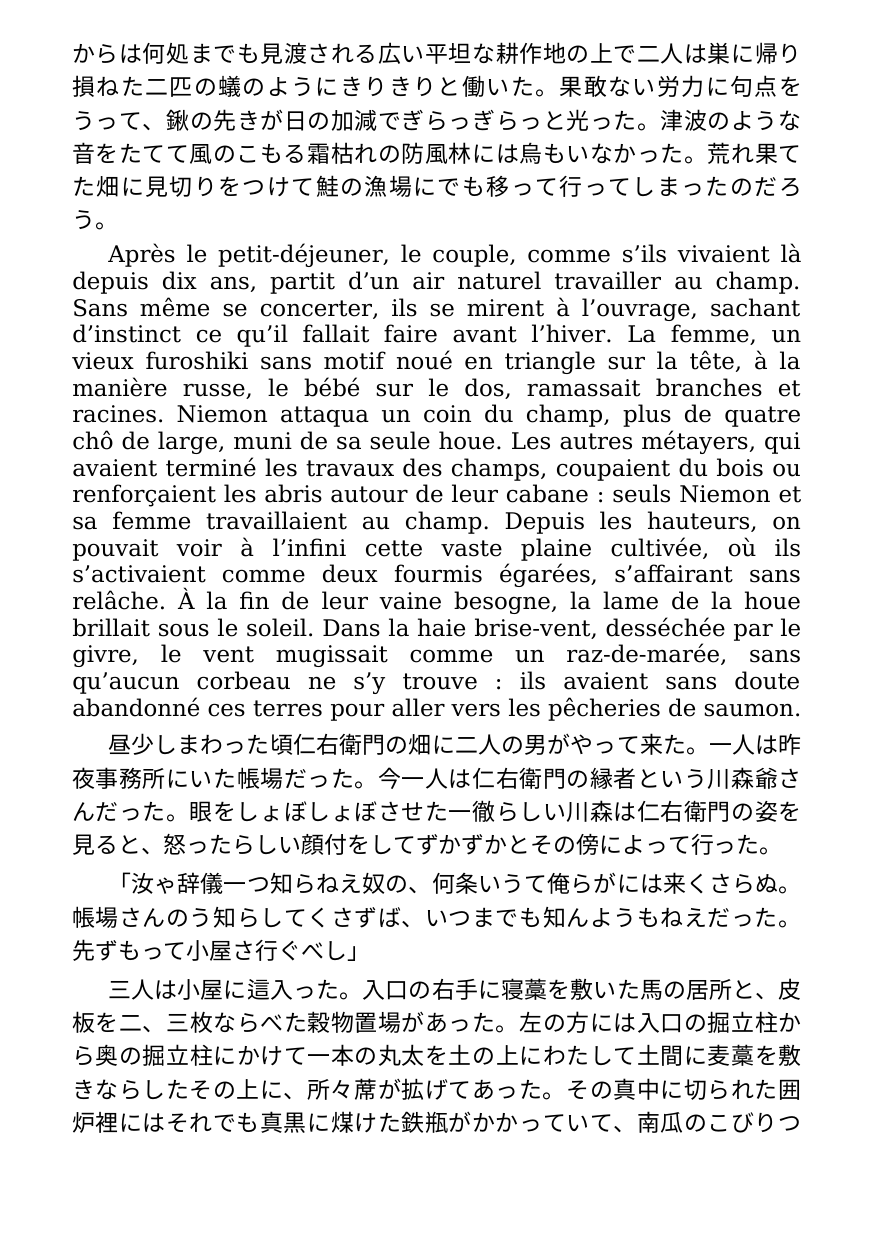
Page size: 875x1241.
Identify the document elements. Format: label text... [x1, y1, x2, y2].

text からは何処までも見渡される広い平坦な耕作地の上で二人は巣に帰り損ねた二匹の蟻のようにきりきりと働いた。果敢ない労力に句点をうって、鍬の先きが日の加減でぎらっぎらっと光った。津波のような音をたてて風のこもる霜枯れの防風林には烏もいなかった。荒れ果てた畑に見切りをつけて鮭の漁場にでも移って行ってしまったのだろう。 [72, 36, 802, 235]
text 三人は小屋に這入った。入口の右手に寝藁を敷いた馬の居所と、皮板を二、三枚ならべた穀物置場があった。左の方には入口の掘立柱から奥の掘立柱にかけて一本の丸太を土の上にわたして土間に麦藁を敷きならしたその上に、所々蓆が拡げてあった。その真中に切られた囲炉裡にはそれでも真黒に煤けた鉄瓶がかかっていて、南瓜のこびりつ [72, 972, 802, 1138]
text Après le petit-déjeuner, le couple, comme s’ils vivaient là depuis dix ans, partit d’un air naturel travailler au champ. Sans même se concerter, ils se mirent à l’ouvrage, sachant d’instinct ce qu’il fallait faire avant l’hiver. La femme, un vieux furoshiki sans motif noué en triangle sur la tête, à la manière russe, le bébé sur le dos, ramassait branches et racines. Niemon attaqua un coin du champ, plus de quatre chô de large, muni de sa seule houe. Les autres métayers, qui avaient terminé les travaux des champs, coupaient du bois ou renforçaient les abris autour de leur cabane : seuls Niemon et sa femme travaillaient au champ. Depuis les hauteurs, on pouvait voir à l’infini cette vaste plaine cultivée, où ils s’activaient comme deux fourmis égarées, s’affairant sans relâche. À la fin de leur vaine besogne, la lame de la houe brillait sous le soleil. Dans la haie brise-vent, desséchée par le givre, le vent mugissait comme un raz-de-marée, sans qu’aucun corbeau ne s’y trouve : ils avaient sans doute abandonné ces terres pour aller vers les pêcheries de saumon. [72, 241, 802, 721]
text 「汝ゃ辞儀一つ知らねえ奴の、何条いうて俺らがには来くさらぬ。帳場さんのう知らしてくさずば、いつまでも知んようもねえだった。先ずもって小屋さ行ぐべし」 [72, 866, 802, 966]
text 昼少しまわった頃仁右衛門の畑に二人の男がやって来た。一人は昨夜事務所にいた帳場だった。今一人は仁右衛門の縁者という川森爺さんだった。眼をしょぼしょぼさせた一徹らしい川森は仁右衛門の姿を見ると、怒ったらしい顔付をしてずかずかとその傍によって行った。 [72, 727, 802, 860]
